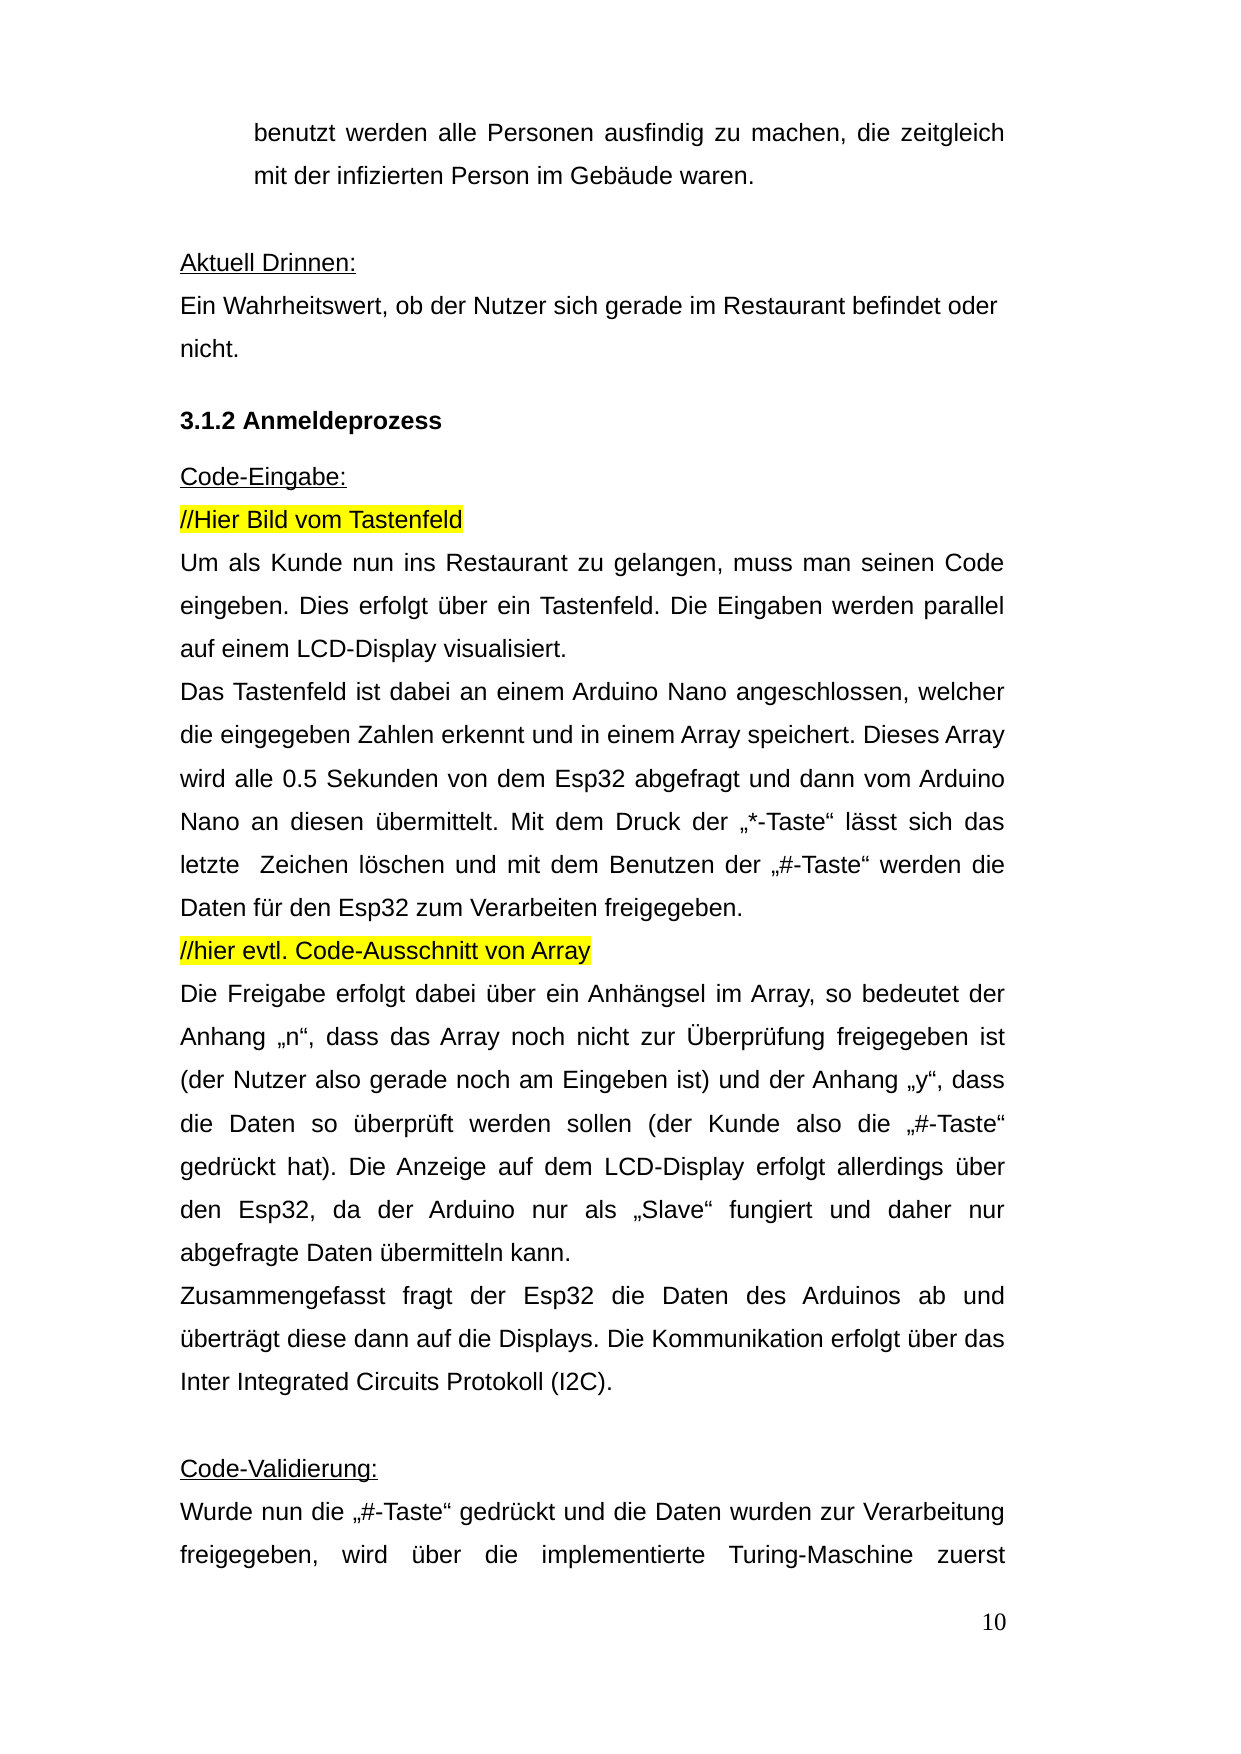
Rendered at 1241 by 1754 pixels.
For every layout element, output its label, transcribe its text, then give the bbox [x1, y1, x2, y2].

text //hier evtl. Code-Ausschnitt von Array [180, 936, 1006, 965]
text Zusammengefasst fragt der Esp32 die Daten des Arduinos ab und überträgt diese dann auf die Displays. Die Kommunikation erfolgt über das Inter Integrated Circuits Protokoll (I2C). [180, 1281, 1006, 1396]
subtitle 3.1.2 Anmeldeprozess [180, 406, 1006, 435]
text Aktuell Drinnen: [180, 247, 1006, 276]
text Die Freigabe erfolgt dabei über ein Anhängsel im Array, so bedeutet der Anhang „n“, dass das Array noch nicht zur Überprüfung freigegeben ist (der Nutzer also gerade noch am Eingeben ist) und der Anhang „y“, dass die Daten so überprüft werden sollen (der Kunde also die „#-Taste“ gedrückt hat). Die Anzeige auf dem LCD-Display erfolgt allerdings über den Esp32, da der Arduino nur als „Slave“ fungiert und daher nur abgefragte Daten übermitteln kann. [180, 979, 1006, 1267]
text Wurde nun die „#-Taste“ gedrückt und die Daten wurden zur Verarbeitung freigegeben, wird über die implementierte Turing-Maschine zuerst [180, 1497, 1006, 1568]
text Um als Kunde nun ins Restaurant zu gelangen, muss man seinen Code eingeben. Dies erfolgt über ein Tastenfeld. Die Eingaben werden parallel auf einem LCD-Display visualisiert. [180, 548, 1006, 663]
text benutzt werden alle Personen ausfindig zu machen, die zeitgleich mit der infizierten Person im Gebäude waren. [253, 118, 1006, 190]
text Ein Wahrheitswert, ob der Nutzer sich gerade im Restaurant befindet oder nicht. [180, 291, 1006, 362]
text //Hier Bild vom Tastenfeld [180, 505, 1006, 533]
text Code-Eingabe: [180, 462, 1006, 490]
text Code-Validierung: [180, 1453, 1006, 1482]
text Das Tastenfeld ist dabei an einem Arduino Nano angeschlossen, welcher die eingegeben Zahlen erkennt und in einem Array speichert. Dieses Array wird alle 0.5 Sekunden von dem Esp32 abgefragt und dann vom Arduino Nano an diesen übermittelt. Mit dem Druck der „*-Taste“ lässt sich das letzte Zeichen löschen und mit dem Benutzen der „#-Taste“ werden die Daten für den Esp32 zum Verarbeiten freigegeben. [180, 677, 1006, 922]
